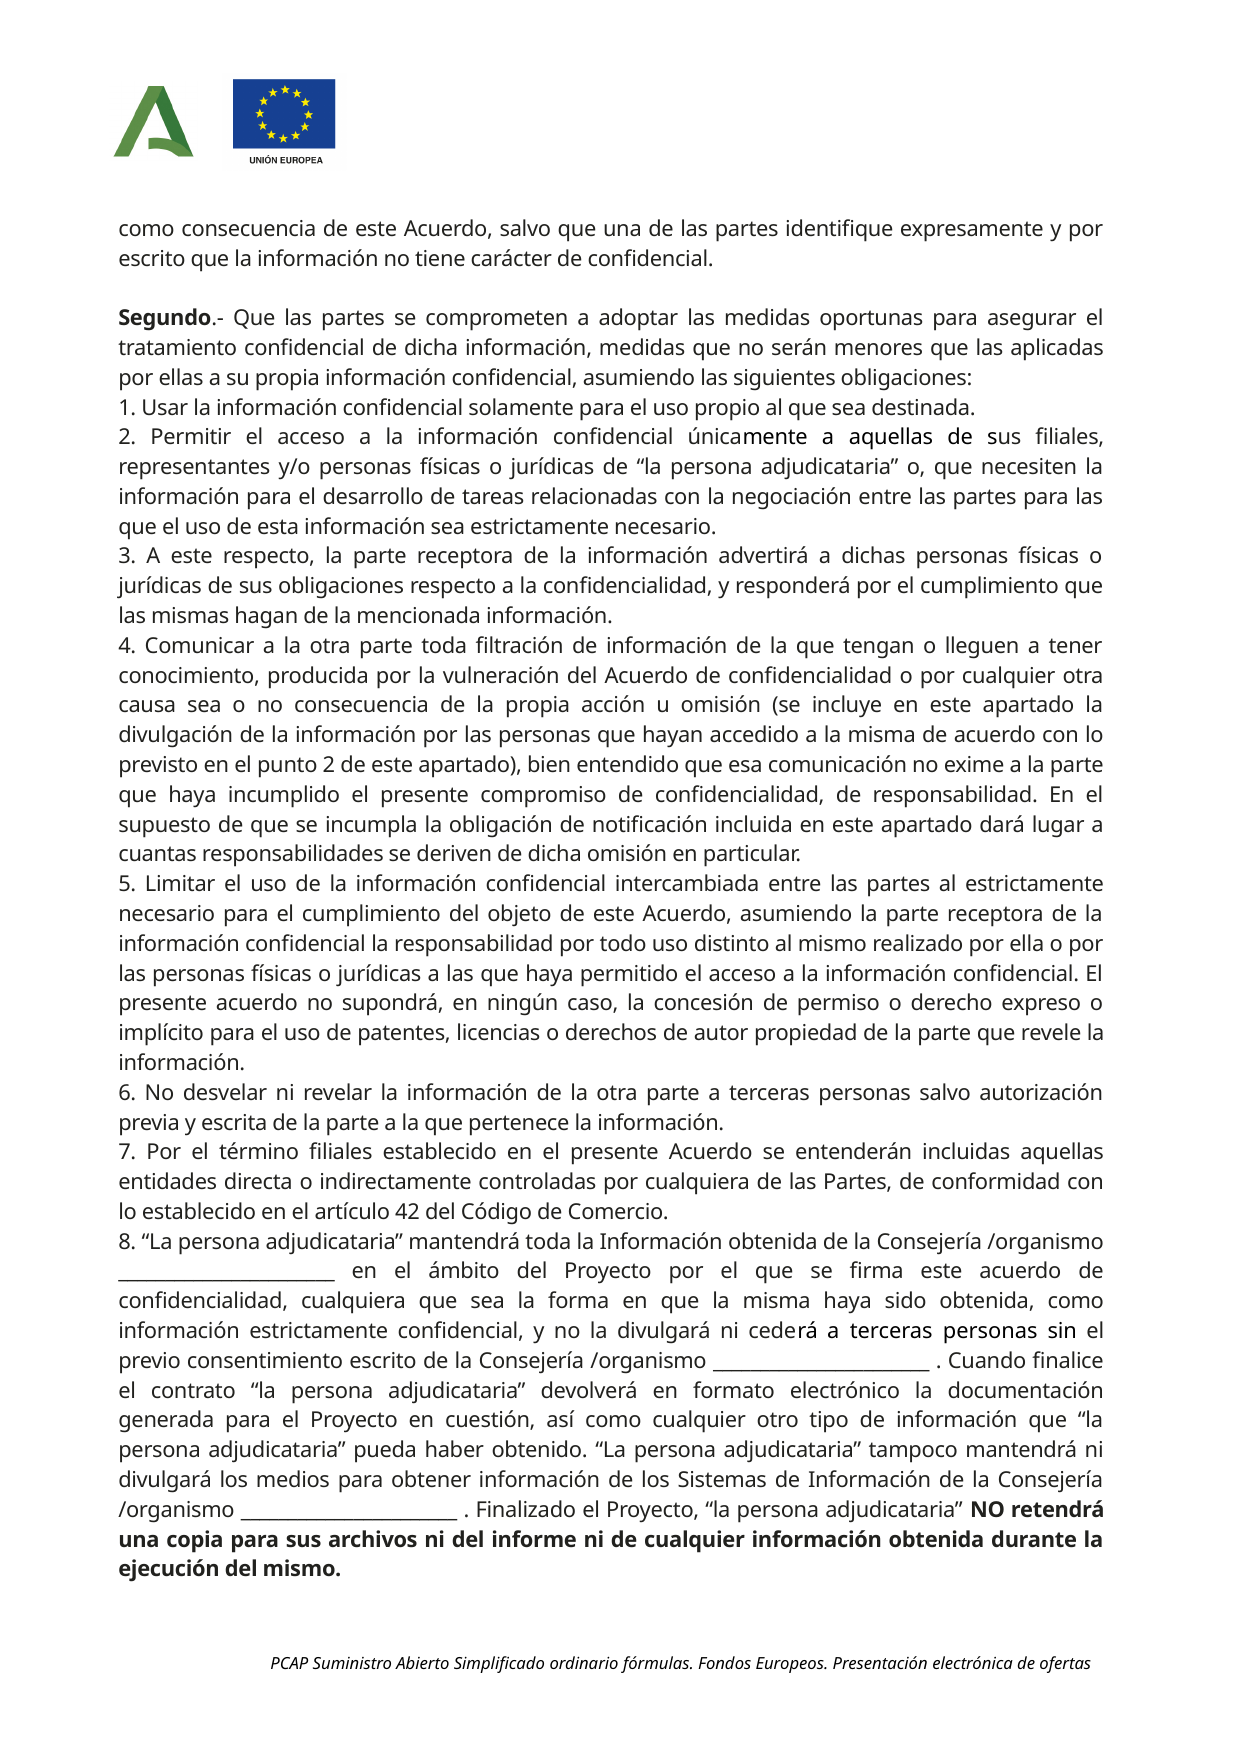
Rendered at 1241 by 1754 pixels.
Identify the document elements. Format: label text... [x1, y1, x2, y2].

text 2. Permitir el acceso a la información confidencial únicamente a aquellas de sus filiales, representantes y/o personas físicas o jurídicas de “la persona adjudicataria” o, que necesiten la información para el desarrollo de tareas relacionadas con la negociación entre las partes para las que el uso de esta información sea estrictamente necesario. [118, 421, 1104, 540]
text 8. “La persona adjudicataria” mantendrá toda la Información obtenida de la Consejería /organismo _______________________ en el ámbito del Proyecto por el que se firma este acuerdo de confidencialidad, cualquiera que sea la forma en que la misma haya sido obtenida, como información estrictamente confidencial, y no la divulgará ni cederá a terceras personas sin el previo consentimiento escrito de la Consejería /organismo _______________________ . Cuando finalice el contrato “la persona adjudicataria” devolverá en formato electrónico la documentación generada para el Proyecto en cuestión, así como cualquier otro tipo de información que “la persona adjudicataria” pueda haber obtenido. “La persona adjudicataria” tampoco mantendrá ni divulgará los medios para obtener información de los Sistemas de Información de la Consejería /organismo _______________________ . Finalizado el Proyecto, “la persona adjudicataria” NO retendrá una copia para sus archivos ni del informe ni de cualquier información obtenida durante la ejecución del mismo. [118, 1226, 1104, 1583]
text 3. A este respecto, la parte receptora de la información advertirá a dichas personas físicas o jurídicas de sus obligaciones respecto a la confidencialidad, y responderá por el cumplimiento que las mismas hagan de la mencionada información. [118, 540, 1104, 630]
picture [109, 81, 198, 161]
text 6. No desvelar ni revelar la información de la otra parte a terceras personas salvo autorización previa y escrita de la parte a la que pertenece la información. [118, 1077, 1104, 1136]
picture [221, 73, 347, 171]
text 7. Por el término filiales establecido en el presente Acuerdo se entenderán incluidas aquellas entidades directa o indirectamente controladas por cualquiera de las Partes, de conformidad con lo establecido en el artículo 42 del Código de Comercio. [118, 1136, 1104, 1226]
text como consecuencia de este Acuerdo, salvo que una de las partes identifique expresamente y por escrito que la información no tiene carácter de confidencial. [118, 213, 1104, 272]
text 4. Comunicar a la otra parte toda filtración de información de la que tengan o lleguen a tener conocimiento, producida por la vulneración del Acuerdo de confidencialidad o por cualquier otra causa sea o no consecuencia de la propia acción u omisión (se incluye en este apartado la divulgación de la información por las personas que hayan accedido a la misma de acuerdo con lo previsto en el punto 2 de este apartado), bien entendido que esa comunicación no exime a la parte que haya incumplido el presente compromiso de confidencialidad, de responsabilidad. En el supuesto de que se incumpla la obligación de notificación incluida en este apartado dará lugar a cuantas responsabilidades se deriven de dicha omisión en particular. [118, 630, 1104, 868]
text 1. Usar la información confidencial solamente para el uso propio al que sea destinada. [118, 391, 1104, 421]
text 5. Limitar el uso de la información confidencial intercambiada entre las partes al estrictamente necesario para el cumplimiento del objeto de este Acuerdo, asumiendo la parte receptora de la información confidencial la responsabilidad por todo uso distinto al mismo realizado por ella o por las personas físicas o jurídicas a las que haya permitido el acceso a la información confidencial. El presente acuerdo no supondrá, en ningún caso, la concesión de permiso o derecho expreso o implícito para el uso de patentes, licencias o derechos de autor propiedad de la parte que revele la información. [118, 868, 1104, 1077]
text Segundo.- Que las partes se comprometen a adoptar las medidas oportunas para asegurar el tratamiento confidencial de dicha información, medidas que no serán menores que las aplicadas por ellas a su propia información confidencial, asumiendo las siguientes obligaciones: [118, 302, 1104, 391]
